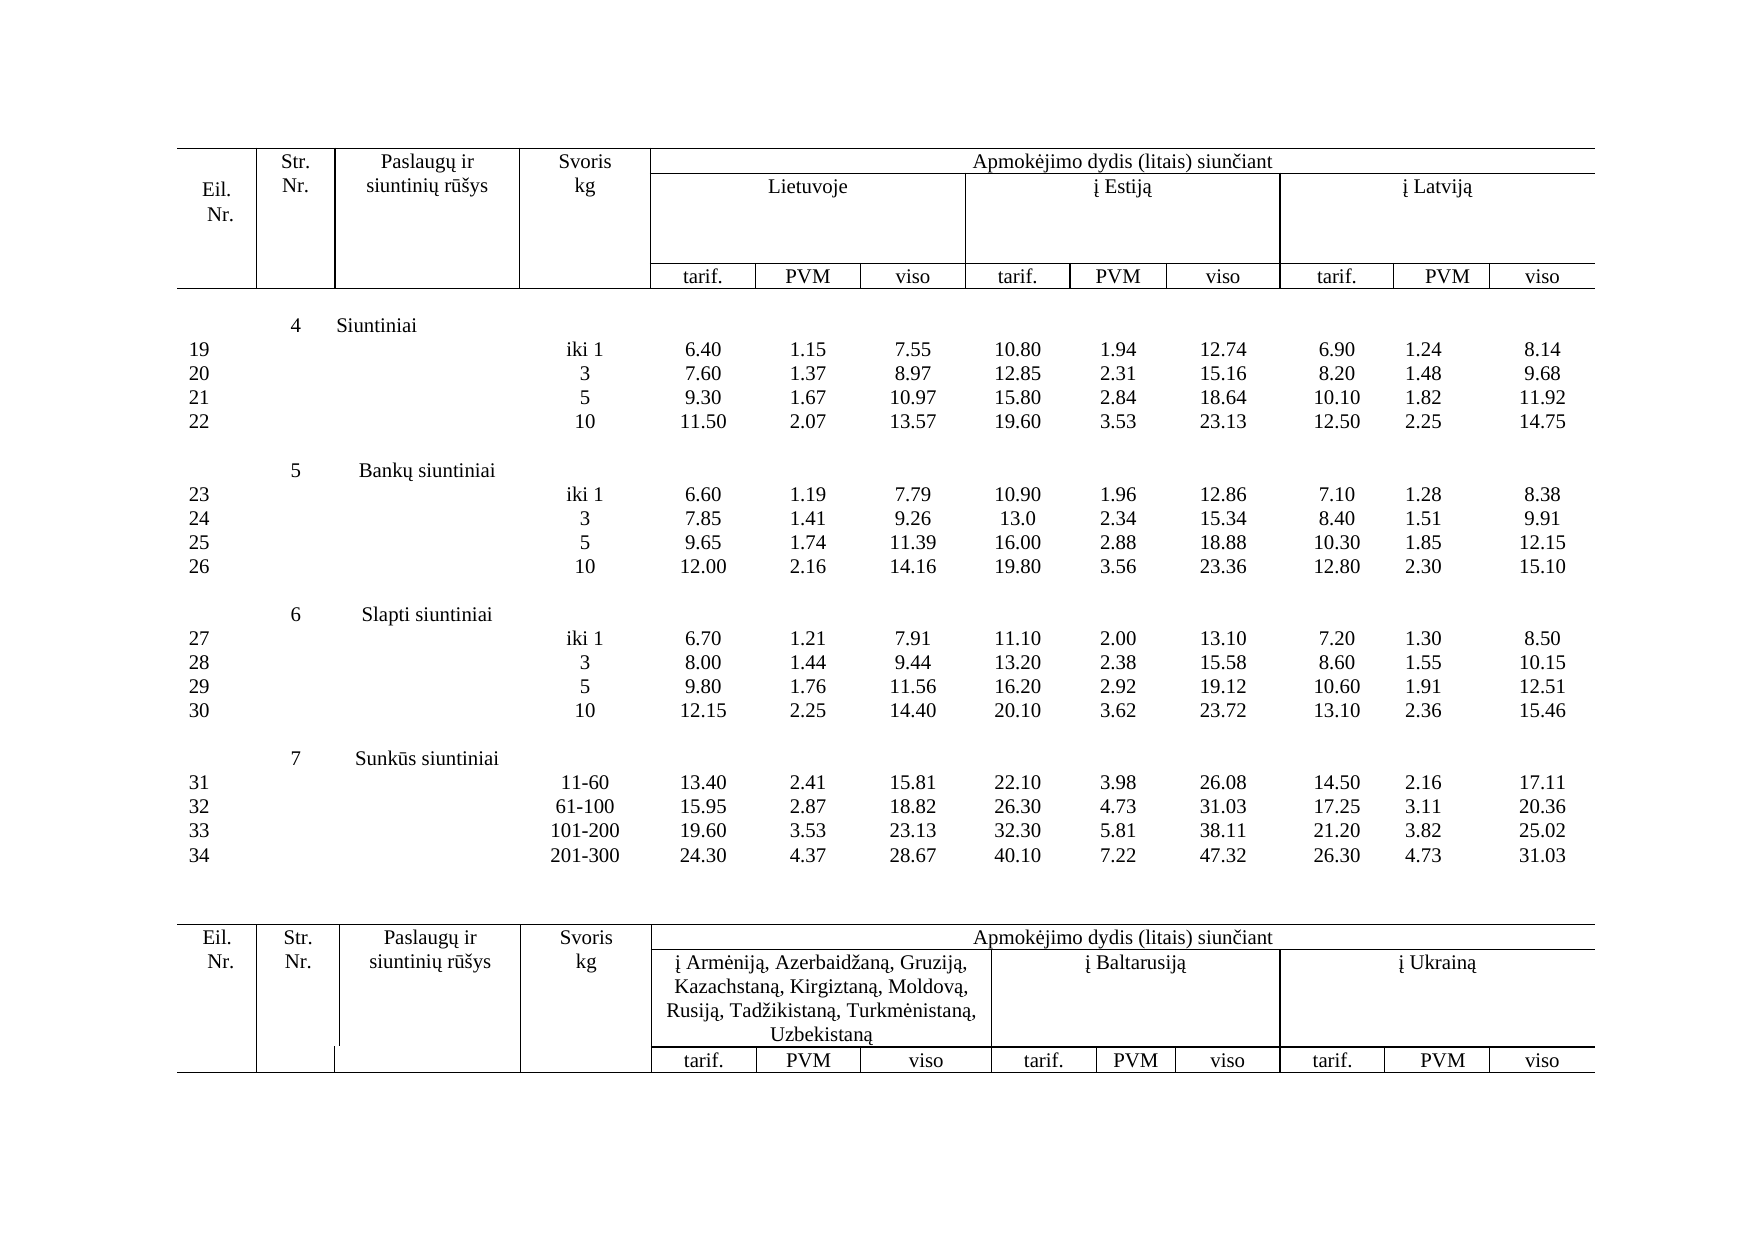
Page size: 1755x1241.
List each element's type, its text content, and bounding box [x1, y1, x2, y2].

table_cell tarif. [652, 1048, 756, 1072]
table_cell 19.60 [650, 819, 755, 842]
table_cell 7.55 [860, 337, 965, 361]
table_cell 15.80 [965, 385, 1070, 409]
table_cell 26.30 [965, 794, 1070, 818]
table_cell [519, 434, 650, 457]
table_cell [1490, 746, 1595, 770]
table_cell [965, 578, 1070, 602]
table_cell 6 [256, 602, 335, 626]
table_cell 11.56 [860, 674, 965, 698]
table_cell 1.85 [1394, 530, 1490, 554]
table_cell 10.80 [965, 337, 1070, 361]
table_cell [755, 722, 860, 746]
table_cell [1490, 458, 1595, 482]
table_cell [256, 674, 335, 698]
table_cell 3 [519, 650, 650, 674]
table_cell 1.21 [755, 626, 860, 650]
table_cell 12.15 [650, 698, 755, 722]
table_cell 12.85 [965, 361, 1070, 385]
table_cell 8.40 [1280, 506, 1394, 530]
table_cell PVM [756, 264, 860, 288]
table_cell 1.41 [755, 506, 860, 530]
table_cell [519, 458, 650, 482]
table_cell 23.13 [1166, 409, 1280, 433]
table_cell 5 [519, 674, 650, 698]
table_cell 18.82 [860, 794, 965, 818]
table_cell 9.30 [650, 385, 755, 409]
table_cell [256, 698, 335, 722]
table_cell 7.91 [860, 626, 965, 650]
table_cell 10.10 [1280, 385, 1394, 409]
table_cell 19.80 [965, 554, 1070, 578]
table_cell [1280, 289, 1394, 313]
table_cell tarif. [966, 264, 1069, 288]
table_cell 13.20 [965, 650, 1070, 674]
table_cell 9.68 [1490, 361, 1595, 385]
table_cell [256, 289, 335, 313]
table_cell 31 [177, 770, 256, 794]
table_cell 2.84 [1070, 385, 1166, 409]
table_cell 3.62 [1070, 698, 1166, 722]
table_cell 20 [177, 361, 256, 385]
table_cell [335, 843, 519, 867]
table_cell [177, 458, 256, 482]
table_cell 2.07 [755, 409, 860, 433]
table_cell [256, 482, 335, 506]
table_cell [257, 1046, 334, 1072]
table_cell [860, 746, 965, 770]
table_cell 11.10 [965, 626, 1070, 650]
table_cell 9.26 [860, 506, 965, 530]
table_cell [650, 746, 755, 770]
table_cell 1.24 [1394, 337, 1490, 361]
table_cell [335, 819, 519, 842]
table_cell 2.31 [1070, 361, 1166, 385]
table_cell 21 [177, 385, 256, 409]
table_cell 14.16 [860, 554, 965, 578]
table_cell iki 1 [519, 337, 650, 361]
table_cell [256, 819, 335, 842]
table_cell [860, 458, 965, 482]
table_cell [1070, 578, 1166, 602]
table_cell [335, 794, 519, 818]
table_cell 9.65 [650, 530, 755, 554]
table_cell [256, 843, 335, 867]
table_cell viso [1167, 264, 1279, 288]
table_cell [755, 746, 860, 770]
table_cell [860, 602, 965, 626]
table_cell PVM [757, 1048, 860, 1072]
table_cell [1166, 458, 1280, 482]
table_cell 12.00 [650, 554, 755, 578]
table_cell [1280, 602, 1394, 626]
table_cell [755, 313, 860, 337]
table_cell 2.36 [1394, 698, 1490, 722]
table_cell 8.50 [1490, 626, 1595, 650]
table_cell [1490, 602, 1595, 626]
table_cell [1490, 289, 1595, 313]
table_cell [256, 626, 335, 650]
table_cell [1394, 746, 1490, 770]
table_cell [1166, 434, 1280, 457]
table_cell [1394, 458, 1490, 482]
table_cell 20.10 [965, 698, 1070, 722]
table_cell 10 [519, 409, 650, 433]
table_cell 5 [256, 458, 335, 482]
table_cell [177, 313, 256, 337]
table_cell 7.22 [1070, 843, 1166, 867]
table_cell 8.38 [1490, 482, 1595, 506]
table_cell 1.44 [755, 650, 860, 674]
table_cell 10.60 [1280, 674, 1394, 698]
table_cell 15.46 [1490, 698, 1595, 722]
table_cell [965, 289, 1070, 313]
table_cell viso [1490, 1048, 1595, 1072]
table_cell 11-60 [519, 770, 650, 794]
table_cell [177, 434, 256, 457]
table_cell [256, 650, 335, 674]
table_cell [1394, 289, 1490, 313]
table_cell 11.39 [860, 530, 965, 554]
table_cell 7.79 [860, 482, 965, 506]
table_cell 15.16 [1166, 361, 1280, 385]
table_cell [755, 434, 860, 457]
table_cell [177, 746, 256, 770]
table_cell 2.25 [755, 698, 860, 722]
table_cell [1490, 434, 1595, 457]
table_cell [650, 434, 755, 457]
table_cell 22.10 [965, 770, 1070, 794]
table_cell į Estiją [966, 174, 1279, 263]
table_cell Lietuvoje [651, 174, 965, 263]
table_cell 34 [177, 843, 256, 867]
table_cell 22 [177, 409, 256, 433]
table_cell 9.80 [650, 674, 755, 698]
table_cell [256, 770, 335, 794]
table_header Paslaugų ir siuntinių rūšys [340, 925, 520, 1046]
table_cell [1166, 722, 1280, 746]
table_cell 17.11 [1490, 770, 1595, 794]
table_cell [860, 578, 965, 602]
table_cell PVM [1071, 264, 1166, 288]
table_cell [1394, 578, 1490, 602]
table_cell [335, 770, 519, 794]
table_cell 2.16 [1394, 770, 1490, 794]
table_cell 10.90 [965, 482, 1070, 506]
table_cell 47.32 [1166, 843, 1280, 867]
table_cell 15.34 [1166, 506, 1280, 530]
table_cell 12.80 [1280, 554, 1394, 578]
table_cell tarif. [1281, 264, 1393, 288]
table_cell [256, 434, 335, 457]
table_cell 13.40 [650, 770, 755, 794]
table_cell [335, 337, 519, 361]
table_cell 3 [519, 361, 650, 385]
table_cell [1490, 578, 1595, 602]
table_cell 6.40 [650, 337, 755, 361]
table_cell į Baltarusiją [992, 950, 1279, 1046]
table_cell 1.19 [755, 482, 860, 506]
table_cell viso [861, 264, 965, 288]
table_cell [335, 1046, 520, 1072]
table_cell [519, 578, 650, 602]
table_cell [256, 337, 335, 361]
table_cell tarif. [651, 264, 755, 288]
table_header Eil. Nr. [177, 925, 256, 1046]
table_cell [256, 385, 335, 409]
table_cell 3.53 [1070, 409, 1166, 433]
table_cell 1.15 [755, 337, 860, 361]
table_cell PVM [1097, 1048, 1175, 1072]
table_header Apmokėjimo dydis (litais) siunčiant [652, 925, 1595, 949]
table_cell 15.10 [1490, 554, 1595, 578]
table_cell 1.76 [755, 674, 860, 698]
table_cell [177, 1046, 256, 1072]
table_cell [1394, 722, 1490, 746]
table_cell [860, 313, 965, 337]
table_cell [177, 722, 256, 746]
table_cell 23.72 [1166, 698, 1280, 722]
table_cell [335, 626, 519, 650]
table_cell 14.50 [1280, 770, 1394, 794]
table_cell 12.86 [1166, 482, 1280, 506]
table_cell 6.70 [650, 626, 755, 650]
table_cell [1280, 578, 1394, 602]
table_cell 1.51 [1394, 506, 1490, 530]
table_cell 3.56 [1070, 554, 1166, 578]
table_cell 1.37 [755, 361, 860, 385]
table_cell 2.92 [1070, 674, 1166, 698]
table_cell 24 [177, 506, 256, 530]
table_cell 19.60 [965, 409, 1070, 433]
table_cell [755, 289, 860, 313]
table_cell 1.67 [755, 385, 860, 409]
table_cell Slapti siuntiniai [335, 602, 519, 626]
table_cell 4 [256, 313, 335, 337]
table_cell 18.88 [1166, 530, 1280, 554]
table_cell 23.13 [860, 819, 965, 842]
table_cell 9.91 [1490, 506, 1595, 530]
table_cell [650, 722, 755, 746]
table_cell 7.20 [1280, 626, 1394, 650]
table_header Svoris kg [520, 149, 650, 263]
table_cell [755, 578, 860, 602]
table_cell 8.60 [1280, 650, 1394, 674]
table_cell 17.25 [1280, 794, 1394, 818]
table_cell [256, 554, 335, 578]
table_cell 32.30 [965, 819, 1070, 842]
table_cell 1.28 [1394, 482, 1490, 506]
table_cell [335, 674, 519, 698]
table_cell 20.36 [1490, 794, 1595, 818]
table_cell 4.37 [755, 843, 860, 867]
table_cell 2.30 [1394, 554, 1490, 578]
table_cell [519, 746, 650, 770]
table_cell [1070, 458, 1166, 482]
table_cell [177, 263, 256, 288]
table_cell 7.60 [650, 361, 755, 385]
table_cell 2.00 [1070, 626, 1166, 650]
table_header Str. Nr. [257, 925, 339, 1046]
table_cell [965, 313, 1070, 337]
table_cell 1.91 [1394, 674, 1490, 698]
table_cell 2.88 [1070, 530, 1166, 554]
table_cell [335, 361, 519, 385]
table_cell 21.20 [1280, 819, 1394, 842]
table_cell [1166, 578, 1280, 602]
table_cell [1394, 434, 1490, 457]
table_cell [1280, 313, 1394, 337]
table_cell [650, 578, 755, 602]
table_cell 13.0 [965, 506, 1070, 530]
table_cell 24.30 [650, 843, 755, 867]
table_cell Bankų siuntiniai [335, 458, 519, 482]
table_cell 10.30 [1280, 530, 1394, 554]
table_cell [1070, 602, 1166, 626]
table_cell 31.03 [1490, 843, 1595, 867]
table_cell [1394, 602, 1490, 626]
table_cell [335, 289, 519, 313]
table_cell [335, 409, 519, 433]
table_header Eil. Nr. [177, 149, 256, 263]
table_cell PVM [1385, 1048, 1489, 1072]
table_cell 7.10 [1280, 482, 1394, 506]
table_cell [1070, 722, 1166, 746]
table_cell 3.11 [1394, 794, 1490, 818]
table_cell 10.97 [860, 385, 965, 409]
table_cell [256, 409, 335, 433]
table_cell [1280, 458, 1394, 482]
table_cell [1166, 313, 1280, 337]
table_cell 26.08 [1166, 770, 1280, 794]
table_cell 16.00 [965, 530, 1070, 554]
table_cell [521, 1046, 651, 1072]
table_cell 2.16 [755, 554, 860, 578]
table_cell [256, 794, 335, 818]
table_cell [1394, 313, 1490, 337]
table_cell 1.96 [1070, 482, 1166, 506]
table_cell 31.03 [1166, 794, 1280, 818]
table_header Paslaugų ir siuntinių rūšys [336, 149, 519, 263]
table_cell 28 [177, 650, 256, 674]
table_cell 28.67 [860, 843, 965, 867]
table_cell [860, 289, 965, 313]
table_cell [755, 602, 860, 626]
table_cell PVM [1394, 264, 1489, 288]
table_cell 19.12 [1166, 674, 1280, 698]
table_cell [1166, 289, 1280, 313]
table_cell [965, 458, 1070, 482]
table_cell 13.57 [860, 409, 965, 433]
table_cell 4.73 [1394, 843, 1490, 867]
table_cell 29 [177, 674, 256, 698]
table_cell iki 1 [519, 626, 650, 650]
table_cell tarif. [1281, 1048, 1384, 1072]
table_cell 10 [519, 554, 650, 578]
table_cell [755, 458, 860, 482]
table_cell [1280, 722, 1394, 746]
table_cell 12.74 [1166, 337, 1280, 361]
table_cell į Ukrainą [1281, 950, 1595, 1046]
table_cell 40.10 [965, 843, 1070, 867]
table_cell 19 [177, 337, 256, 361]
table_cell 38.11 [1166, 819, 1280, 842]
table_cell [256, 578, 335, 602]
table_cell [519, 722, 650, 746]
table_cell [335, 530, 519, 554]
table_cell 27 [177, 626, 256, 650]
table_cell [965, 722, 1070, 746]
table_cell [335, 385, 519, 409]
table_cell 32 [177, 794, 256, 818]
table_cell [335, 578, 519, 602]
table_cell 18.64 [1166, 385, 1280, 409]
table_cell [1490, 313, 1595, 337]
table_cell [336, 263, 519, 288]
table_cell viso [861, 1048, 991, 1072]
table_cell 26.30 [1280, 843, 1394, 867]
table_cell 1.82 [1394, 385, 1490, 409]
table_cell [965, 602, 1070, 626]
table_cell [519, 313, 650, 337]
table_cell 4.73 [1070, 794, 1166, 818]
table_cell 3.82 [1394, 819, 1490, 842]
table_cell [1070, 746, 1166, 770]
table_cell 14.75 [1490, 409, 1595, 433]
table_cell viso [1176, 1048, 1279, 1072]
table_cell 8.14 [1490, 337, 1595, 361]
table_cell 5.81 [1070, 819, 1166, 842]
table_header Str. Nr. [257, 149, 334, 263]
table_cell 1.55 [1394, 650, 1490, 674]
table_cell 8.00 [650, 650, 755, 674]
table_cell 25 [177, 530, 256, 554]
table_cell 11.50 [650, 409, 755, 433]
table_cell 1.94 [1070, 337, 1166, 361]
table_cell 12.15 [1490, 530, 1595, 554]
table_cell [650, 313, 755, 337]
table_cell 5 [519, 385, 650, 409]
table_cell 23 [177, 482, 256, 506]
table_cell [177, 289, 256, 313]
table_cell [1166, 602, 1280, 626]
table_cell [256, 506, 335, 530]
table_cell 15.95 [650, 794, 755, 818]
table_cell 8.97 [860, 361, 965, 385]
table_cell 25.02 [1490, 819, 1595, 842]
table_cell į Armėniją, Azerbaidžaną, Gruziją, Kazachstaną, Kirgiztaną, Moldovą, Rusiją, Tadžikistaną, Turkmėnistaną, Uzbekistaną [652, 950, 991, 1046]
table_cell [335, 722, 519, 746]
table_cell 11.92 [1490, 385, 1595, 409]
table_cell [860, 434, 965, 457]
table_cell 2.87 [755, 794, 860, 818]
table_cell 7 [256, 746, 335, 770]
table_cell [335, 698, 519, 722]
table_cell 1.48 [1394, 361, 1490, 385]
table_cell 6.60 [650, 482, 755, 506]
table_cell [177, 602, 256, 626]
table_cell [335, 554, 519, 578]
table_cell [335, 482, 519, 506]
table_cell [860, 722, 965, 746]
table_cell 1.74 [755, 530, 860, 554]
table_cell [335, 506, 519, 530]
table_cell 2.38 [1070, 650, 1166, 674]
table_cell 7.85 [650, 506, 755, 530]
table_cell [650, 289, 755, 313]
table_cell [650, 602, 755, 626]
table_cell [1490, 722, 1595, 746]
table_cell [519, 289, 650, 313]
table_cell [335, 434, 519, 457]
table_cell viso [1490, 264, 1595, 288]
table_cell [519, 602, 650, 626]
table_cell 15.58 [1166, 650, 1280, 674]
table_cell 12.50 [1280, 409, 1394, 433]
table_cell 12.51 [1490, 674, 1595, 698]
table_cell [965, 434, 1070, 457]
table_cell [256, 530, 335, 554]
table_cell 9.44 [860, 650, 965, 674]
table_cell 6.90 [1280, 337, 1394, 361]
table_cell [965, 746, 1070, 770]
table_cell 30 [177, 698, 256, 722]
table_cell [650, 458, 755, 482]
table_cell 3.53 [755, 819, 860, 842]
table_cell [256, 361, 335, 385]
table_cell [520, 263, 650, 288]
table_cell 3 [519, 506, 650, 530]
table_cell 5 [519, 530, 650, 554]
table_cell 16.20 [965, 674, 1070, 698]
table_cell [335, 650, 519, 674]
table_cell 2.25 [1394, 409, 1490, 433]
table_cell tarif. [992, 1048, 1096, 1072]
table_cell 2.34 [1070, 506, 1166, 530]
table_cell 13.10 [1166, 626, 1280, 650]
table_cell 2.41 [755, 770, 860, 794]
table_cell 33 [177, 819, 256, 842]
table_cell [257, 263, 334, 288]
table_cell 13.10 [1280, 698, 1394, 722]
table_cell [1280, 746, 1394, 770]
table_header Svoris kg [521, 925, 651, 1046]
table_cell 101-200 [519, 819, 650, 842]
table_cell 61-100 [519, 794, 650, 818]
table_header Apmokėjimo dydis (litais) siunčiant [651, 149, 1595, 173]
table_cell 15.81 [860, 770, 965, 794]
table_cell 23.36 [1166, 554, 1280, 578]
table_cell [1166, 746, 1280, 770]
table_cell [1280, 434, 1394, 457]
table_cell [1070, 313, 1166, 337]
table_cell 8.20 [1280, 361, 1394, 385]
table_cell 3.98 [1070, 770, 1166, 794]
table_cell 10.15 [1490, 650, 1595, 674]
table_cell į Latviją [1281, 174, 1595, 263]
table_cell iki 1 [519, 482, 650, 506]
table_cell [177, 578, 256, 602]
table_cell 26 [177, 554, 256, 578]
table_cell Siuntiniai [335, 313, 519, 337]
table_cell 1.30 [1394, 626, 1490, 650]
table_cell 14.40 [860, 698, 965, 722]
table_cell 201-300 [519, 843, 650, 867]
table_cell [1070, 434, 1166, 457]
table_cell Sunkūs siuntiniai [335, 746, 519, 770]
table_cell [1070, 289, 1166, 313]
table_cell [256, 722, 335, 746]
table_cell 10 [519, 698, 650, 722]
